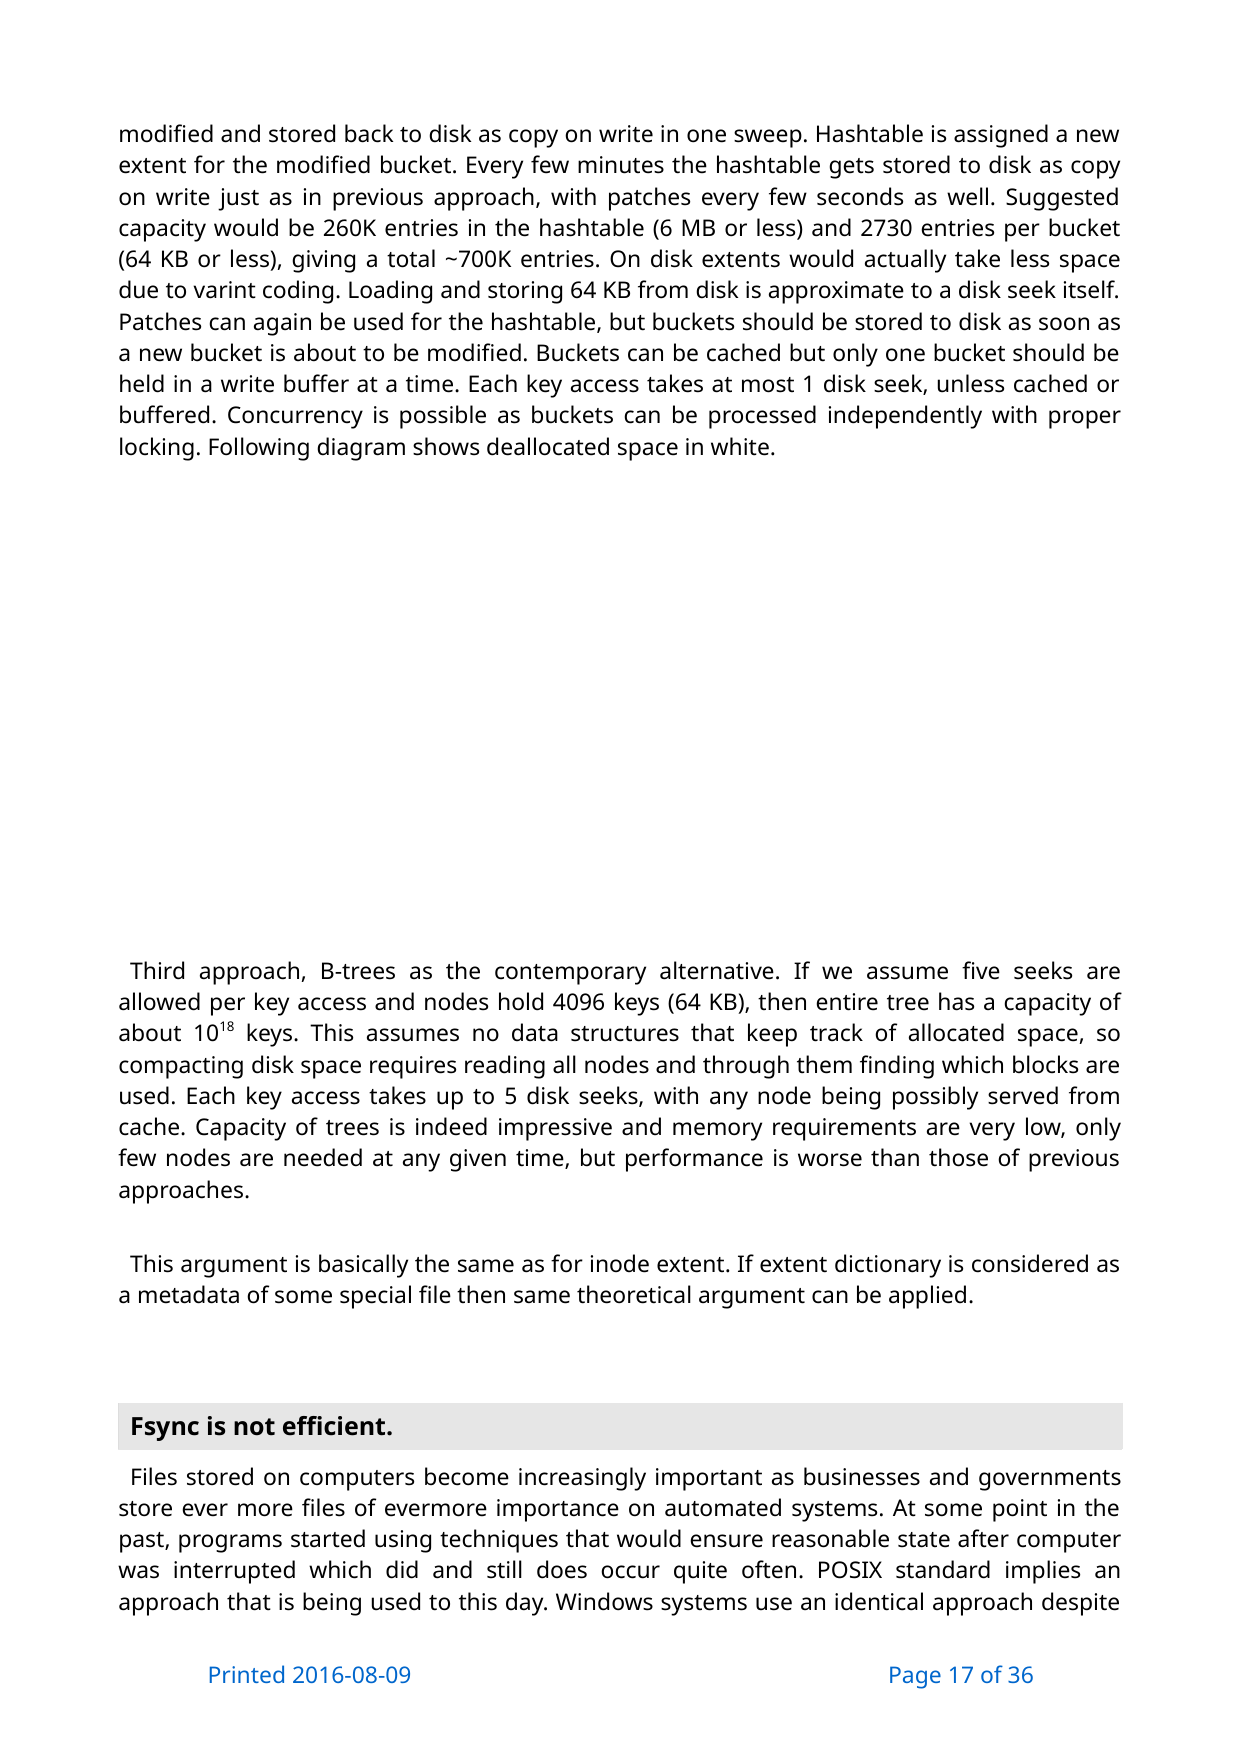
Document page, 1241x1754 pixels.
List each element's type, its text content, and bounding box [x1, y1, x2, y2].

text Third approach, B-trees as the contemporary alternative. If we assume five seeks are allowed per key access and nodes hold 4096 keys (64 KB), then entire tree has a capacity of about 1018 keys. This assumes no data structures that keep track of allocated space, so compacting disk space requires reading all nodes and through them finding which blocks are used. Each key access takes up to 5 disk seeks, with any node being possibly served from cache. Capacity of trees is indeed impressive and memory requirements are very low, only few nodes are needed at any given time, but performance is worse than those of previous approaches. [118, 955, 1122, 1205]
text modified and stored back to disk as copy on write in one sweep. Hashtable is assigned a new extent for the modified bucket. Every few minutes the hashtable gets stored to disk as copy on write just as in previous approach, with patches every few seconds as well. Suggested capacity would be 260K entries in the hashtable (6 MB or less) and 2730 entries per bucket (64 KB or less), giving a total ~700K entries. On disk extents would actually take less space due to varint coding. Loading and storing 64 KB from disk is approximate to a disk seek itself. Patches can again be used for the hashtable, but buckets should be stored to disk as soon as a new bucket is about to be modified. Buckets can be cached but only one bucket should be held in a write buffer at a time. Each key access takes at most 1 disk seek, unless cached or buffered. Concurrency is possible as buckets can be processed independently with proper locking. Following diagram shows deallocated space in white. [118, 118, 1122, 462]
text Files stored on computers become increasingly important as businesses and governments store ever more files of evermore importance on automated systems. At some point in the past, programs started using techniques that would ensure reasonable state after computer was interrupted which did and still does occur quite often. POSIX standard implies an approach that is being used to this day. Windows systems use an identical approach despite [118, 1461, 1122, 1617]
subtitle Fsync is not efficient. [119, 1404, 1122, 1449]
text This argument is basically the same as for inode extent. If extent dictionary is considered as a metadata of some special file then same theoretical argument can be applied. [118, 1248, 1122, 1311]
